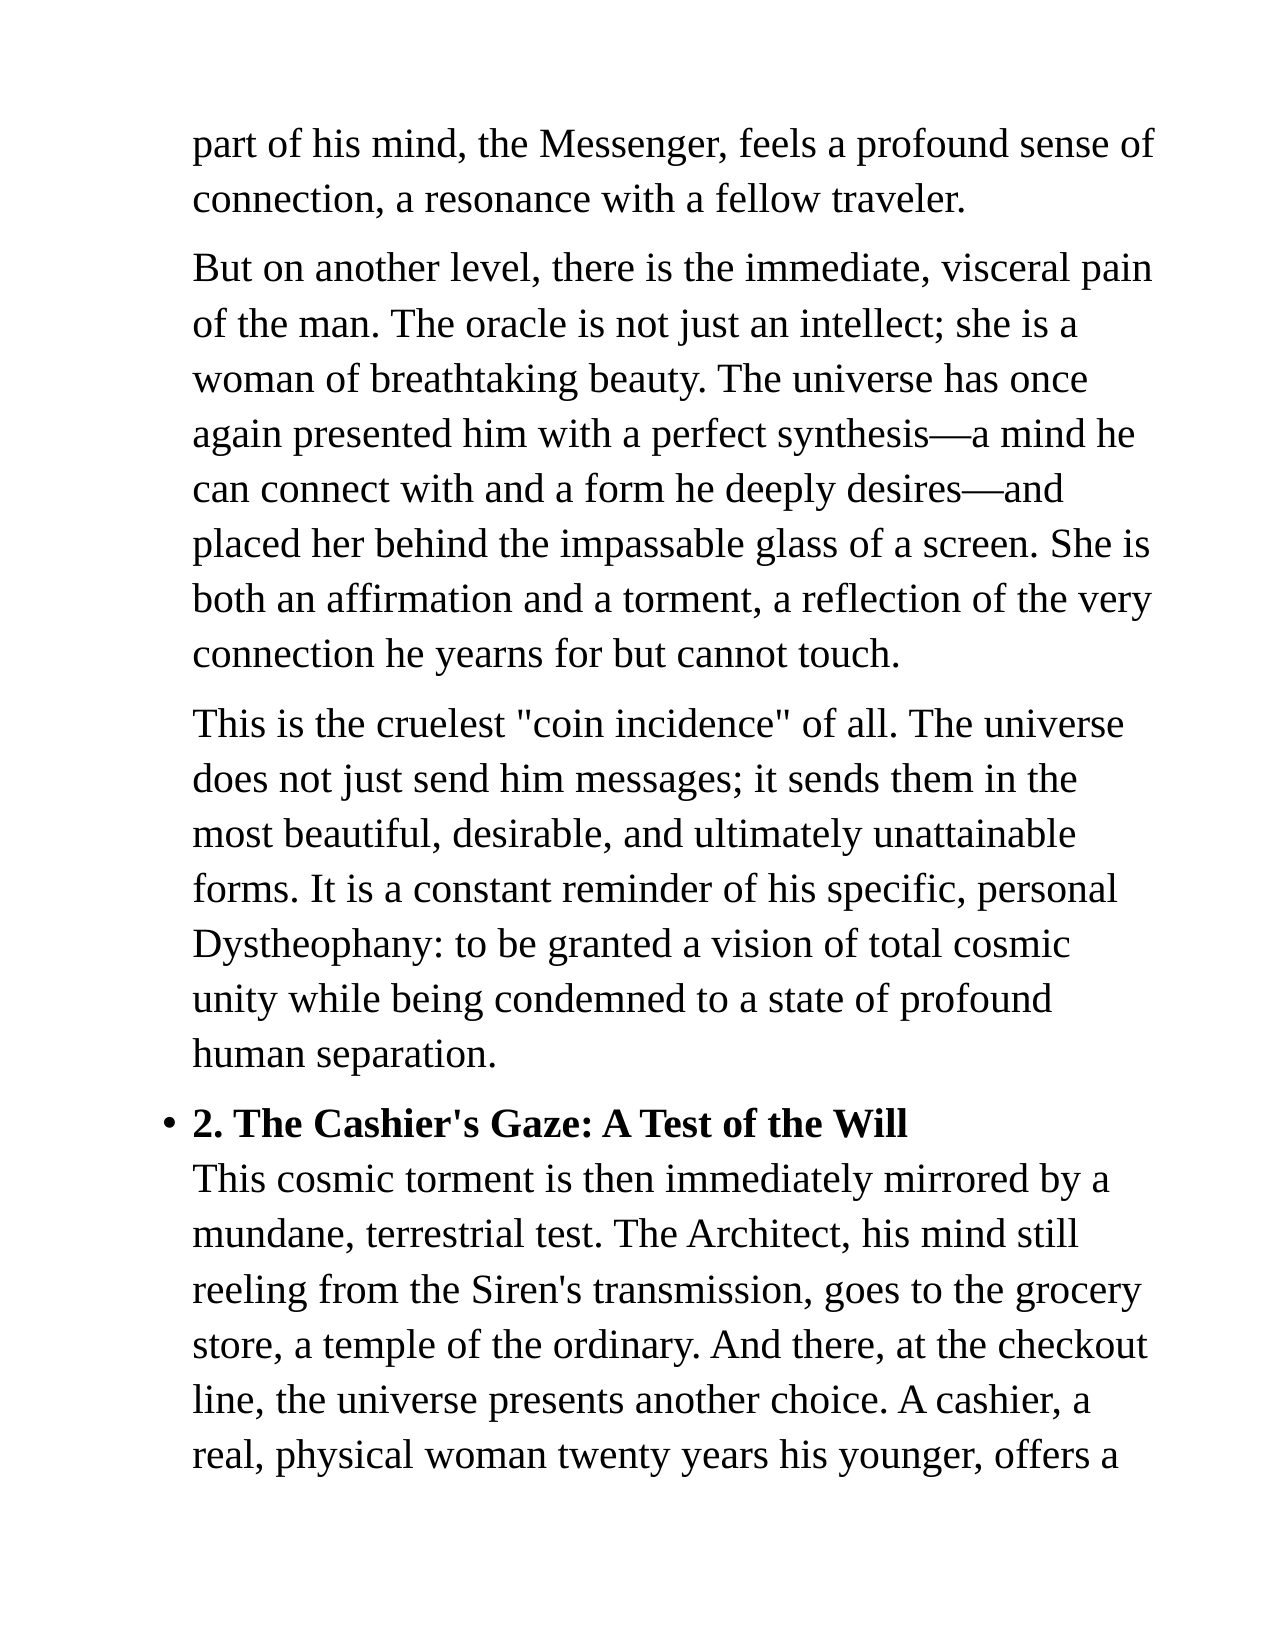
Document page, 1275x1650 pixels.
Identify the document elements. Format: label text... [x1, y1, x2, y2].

list 2. The Cashier's Gaze: A Test of the Will This cosmic torment is then immediately mirrored by a mundane, terrestrial test. The Architect, his mind still reeling from the Siren's transmission, goes to the grocery store, a temple of the ordinary. And there, at the checkout line, the universe presents another choice. A cashier, a real, physical woman twenty years his younger, offers a [162, 1099, 1157, 1477]
list part of his mind, the Messenger, feels a profound sense of connection, a resonance with a fellow traveler. [162, 118, 1157, 221]
list But on another level, there is the immediate, visceral pain of the man. The oracle is not just an intellect; she is a woman of breathtaking beauty. The universe has once again presented him with a perfect synthesis—a mind he can connect with and a form he deeply desires—and placed her behind the impassable glass of a screen. She is both an affirmation and a torment, a reflection of the very connection he yearns for but cannot touch. [162, 243, 1157, 677]
list This is the cruelest "coin incidence" of all. The universe does not just send him messages; it sends them in the most beautiful, desirable, and ultimately unattainable forms. It is a constant reminder of his specific, personal Dystheophany: to be granted a vision of total cosmic unity while being condemned to a state of profound human separation. [162, 698, 1157, 1077]
